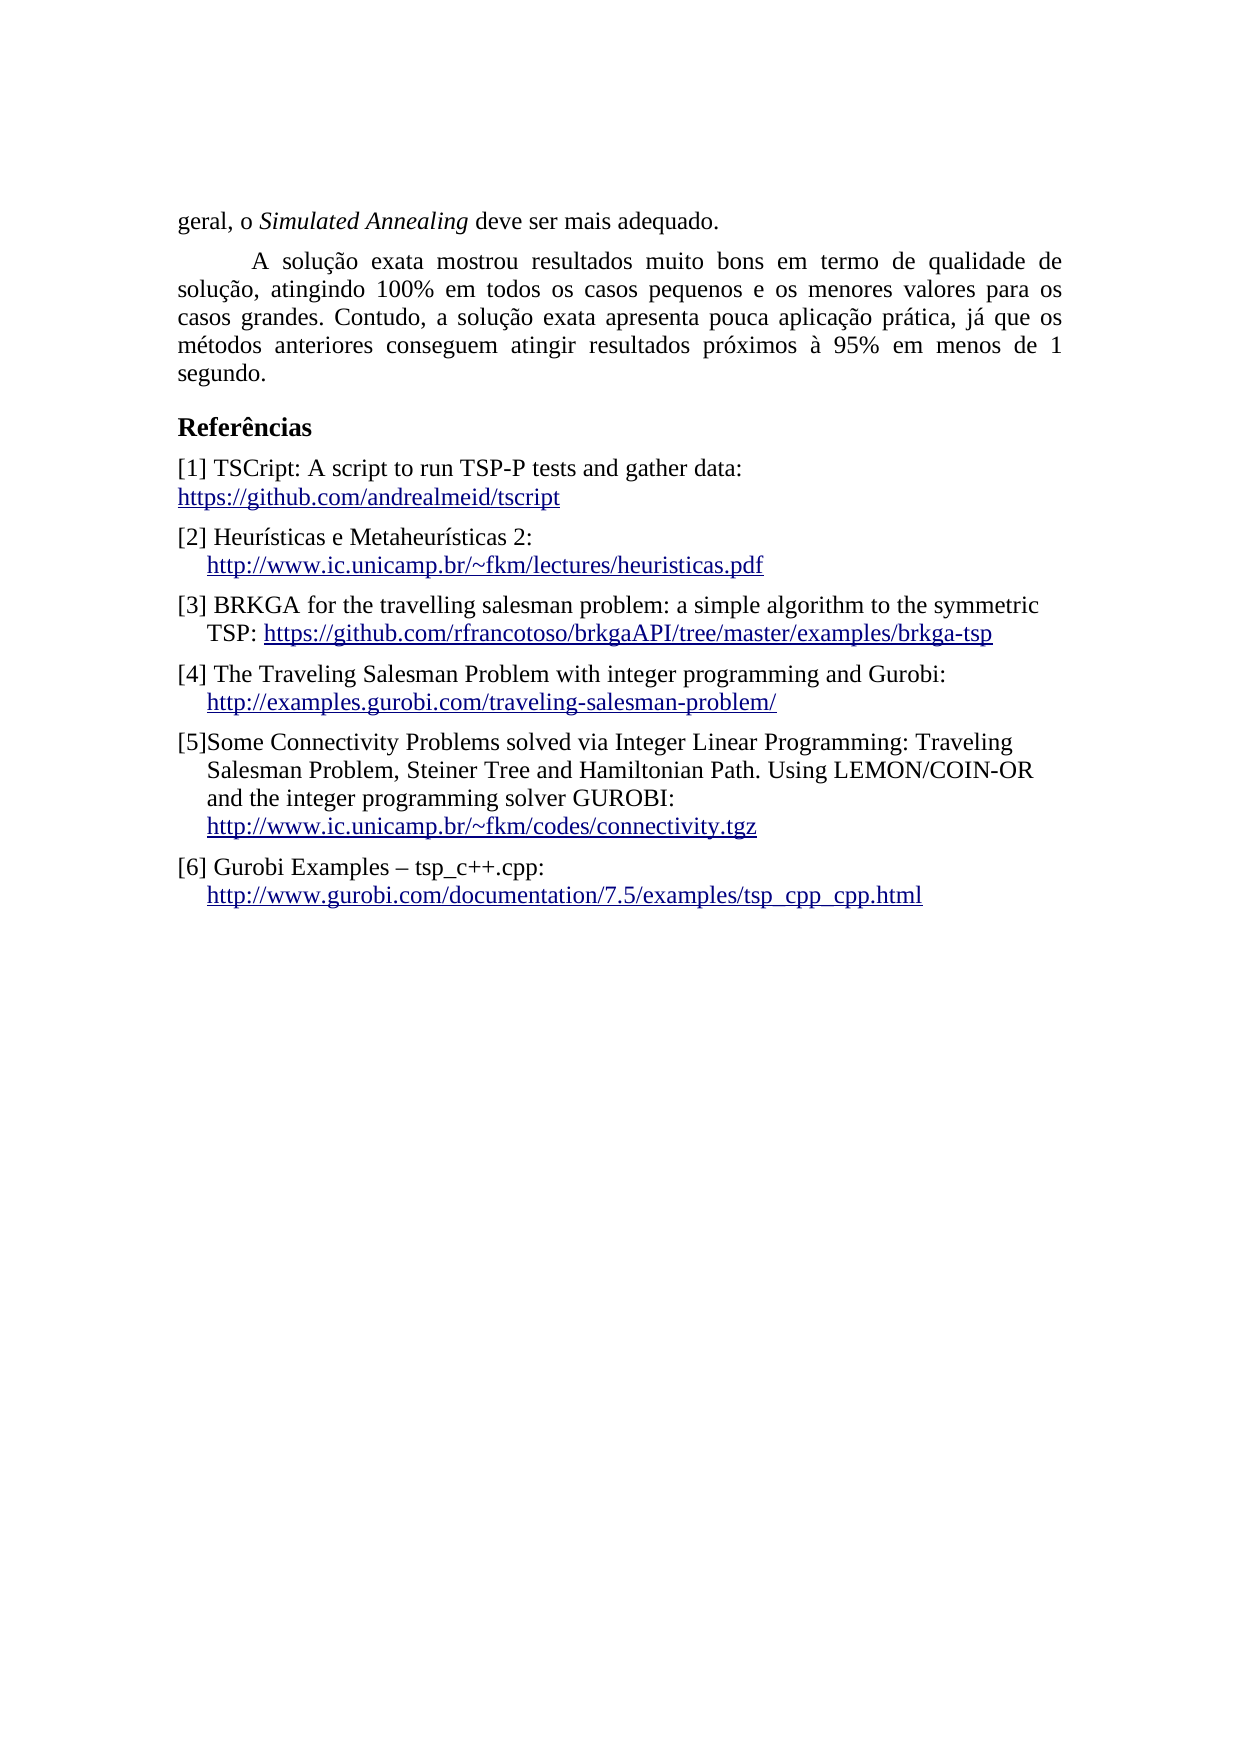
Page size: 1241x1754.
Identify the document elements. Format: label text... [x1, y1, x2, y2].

text [4] The Traveling Salesman Problem with integer programming and Gurobi: http://examples.gurobi.com/traveling-salesman-problem/ [177, 660, 1063, 716]
text [6] Gurobi Examples – tsp_c++.cpp: http://www.gurobi.com/documentation/7.5/examples/tsp_cpp_cpp.html [177, 853, 1063, 909]
text geral, o Simulated Annealing deve ser mais adequado. [177, 207, 1063, 235]
text [1] TSCript: A script to run TSP-P tests and gather data: https://github.com/andrealmeid/tscript [177, 454, 1063, 510]
text [5]Some Connectivity Problems solved via Integer Linear Programming: Traveling Salesman Problem, Steiner Tree and Hamiltonian Path. Using LEMON/COIN-OR and the integer programming solver GUROBI: http://www.ic.unicamp.br/~fkm/codes/connectivity.tgz [177, 728, 1063, 840]
text A solução exata mostrou resultados muito bons em termo de qualidade de solução, atingindo 100% em todos os casos pequenos e os menores valores para os casos grandes. Contudo, a solução exata apresenta pouca aplicação prática, já que os métodos anteriores conseguem atingir resultados próximos à 95% em menos de 1 segundo. [177, 247, 1063, 387]
text [2] Heurísticas e Metaheurísticas 2: http://www.ic.unicamp.br/~fkm/lectures/heuristicas.pdf [177, 523, 1063, 579]
text [3] BRKGA for the travelling salesman problem: a simple algorithm to the symmetric TSP: https://github.com/rfrancotoso/brkgaAPI/tree/master/examples/brkga-tsp [177, 591, 1063, 647]
text Referências [177, 412, 1063, 442]
